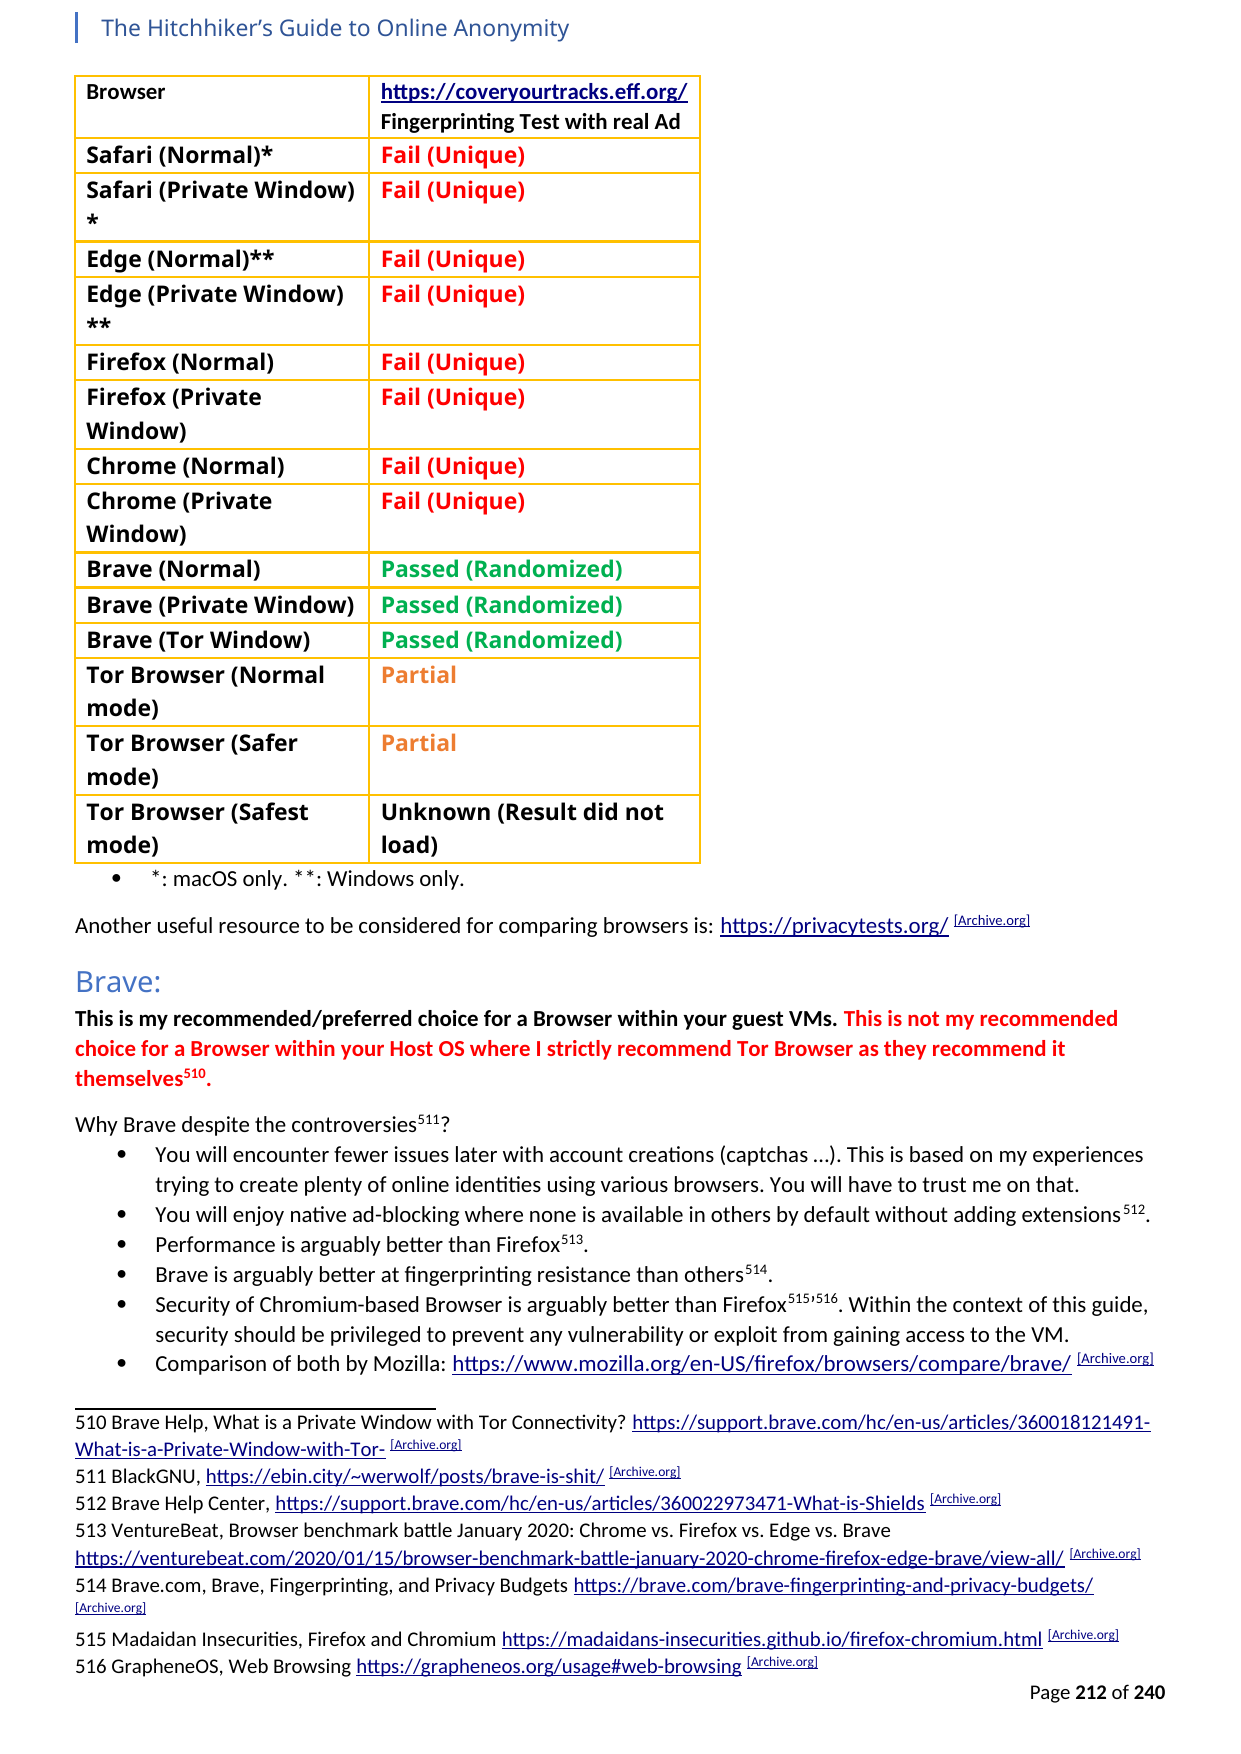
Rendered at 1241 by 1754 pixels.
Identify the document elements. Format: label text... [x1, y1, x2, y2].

table_header Browser [76, 77, 368, 137]
list Brave.com, Brave, Fingerprinting, and Privacy Budgets https://brave.com/brave-fingerprinting-and-privacy-budgets/ [Archive.org] [75, 1572, 1165, 1624]
list Security of Chromium-based Browser is arguably better than Firefox’. Within the context of this guide, security should be privileged to prevent any vulnerability or exploit from gaining access to the VM. [118, 1290, 1165, 1348]
table_cell Tor Browser (Safer mode) [76, 727, 368, 794]
table_cell Brave (Private Window) [76, 589, 368, 622]
table_cell Safari (Private Window) * [76, 174, 368, 240]
table_cell Tor Browser (Safest mode) [76, 796, 368, 862]
text Why Brave despite the controversies? [75, 1110, 1165, 1138]
text This is my recommended/preferred choice for a Browser within your guest VMs. This is not my recommended choice for a Browser within your Host OS where I strictly recommend Tor Browser as they recommend it themselves. [75, 1004, 1165, 1092]
list Brave Help Center, https://support.brave.com/hc/en-us/articles/360022973471-What-is-Shields [Archive.org] [75, 1490, 1165, 1516]
list Performance is arguably better than Firefox. [118, 1230, 1165, 1258]
table_cell Fail (Unique) [370, 278, 699, 344]
table_cell Firefox (Normal) [76, 346, 368, 379]
list VentureBeat, Browser benchmark battle January 2020: Chrome vs. Firefox vs. Edge vs. Brave https://venturebeat.com/2020/01/15/browser-benchmark-battle-january-2020-chrome-firefox-edge-brave/view-all/ [Archive.org] [75, 1518, 1165, 1570]
table_cell Fail (Unique) [370, 243, 699, 276]
table_cell Brave (Tor Window) [76, 624, 368, 657]
list You will enjoy native ad-blocking where none is available in others by default without adding extensions. [118, 1200, 1165, 1228]
table_cell Fail (Unique) [370, 450, 699, 483]
table_cell Fail (Unique) [370, 381, 699, 448]
subtitle Brave: [75, 962, 1165, 1001]
table_cell Passed (Randomized) [370, 589, 699, 622]
list Madaidan Insecurities, Firefox and Chromium https://madaidans-insecurities.github.io/firefox-chromium.html [Archive.org] [75, 1626, 1165, 1652]
table_header https://coveryourtracks.eff.org/ Fingerprinting Test with real Ad [370, 77, 699, 137]
text BlackGNU, https://ebin.city/~werwolf/posts/brave-is-shit/ [Archive.org] [75, 1463, 1165, 1489]
table_cell Chrome (Normal) [76, 450, 368, 483]
text Another useful resource to be considered for comparing browsers is: https://privacytests.org/ [Archive.org] [75, 911, 1165, 939]
table_cell Partial [370, 659, 699, 725]
table_cell Fail (Unique) [370, 139, 699, 172]
table_cell Unknown (Result did not load) [370, 796, 699, 862]
table_cell Fail (Unique) [370, 174, 699, 240]
table_cell Brave (Normal) [76, 554, 368, 586]
table_cell Firefox (Private Window) [76, 381, 368, 448]
table_cell Fail (Unique) [370, 485, 699, 551]
table_cell Partial [370, 727, 699, 794]
list *: macOS only. **: Windows only. [112, 864, 1165, 892]
table_cell Passed (Randomized) [370, 554, 699, 586]
list Comparison of both by Mozilla: https://www.mozilla.org/en-US/firefox/browsers/compare/brave/ [Archive.org] [118, 1349, 1165, 1378]
table_cell Edge (Private Window) ** [76, 278, 368, 344]
text Brave Help, What is a Private Window with Tor Connectivity? https://support.brave.com/hc/en-us/articles/360018121491-What-is-a-Private-Window-with-Tor- [Archive.org] [75, 1409, 1165, 1461]
table_cell Tor Browser (Normal mode) [76, 659, 368, 725]
table_cell Passed (Randomized) [370, 624, 699, 657]
list Brave is arguably better at fingerprinting resistance than others. [118, 1260, 1165, 1288]
table_cell Fail (Unique) [370, 346, 699, 379]
table_cell Edge (Normal)** [76, 243, 368, 276]
list You will encounter fewer issues later with account creations (captchas …). This is based on my experiences trying to create plenty of online identities using various browsers. You will have to trust me on that. [118, 1140, 1165, 1198]
table_cell Chrome (Private Window) [76, 485, 368, 551]
table_cell Safari (Normal)* [76, 139, 368, 172]
list GrapheneOS, Web Browsing https://grapheneos.org/usage#web-browsing [Archive.org] [75, 1653, 1165, 1679]
